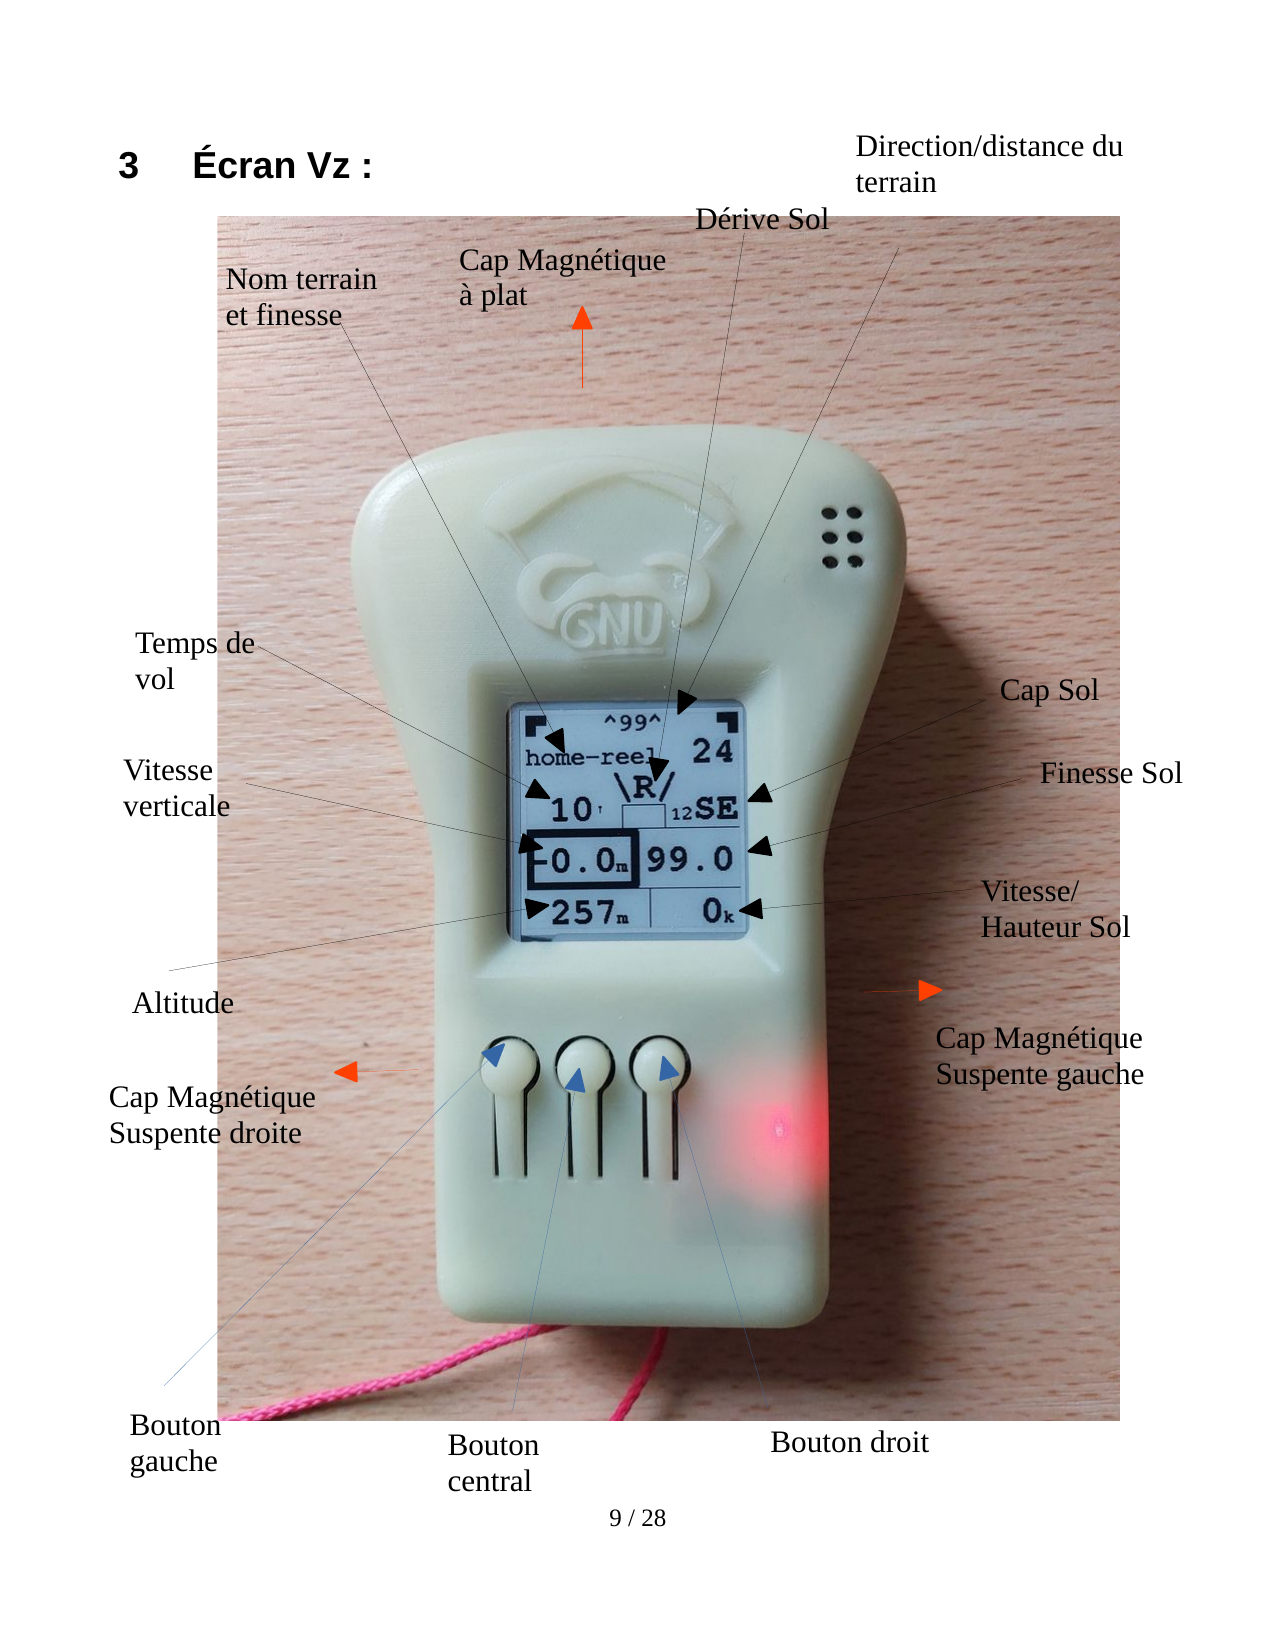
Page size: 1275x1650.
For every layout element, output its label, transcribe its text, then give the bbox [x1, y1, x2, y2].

picture [217, 216, 1120, 1421]
picture [809, 216, 817, 228]
picture [1110, 924, 1118, 936]
picture [755, 216, 762, 225]
subtitle Écran Vz : [118, 143, 1157, 186]
picture [701, 216, 713, 228]
